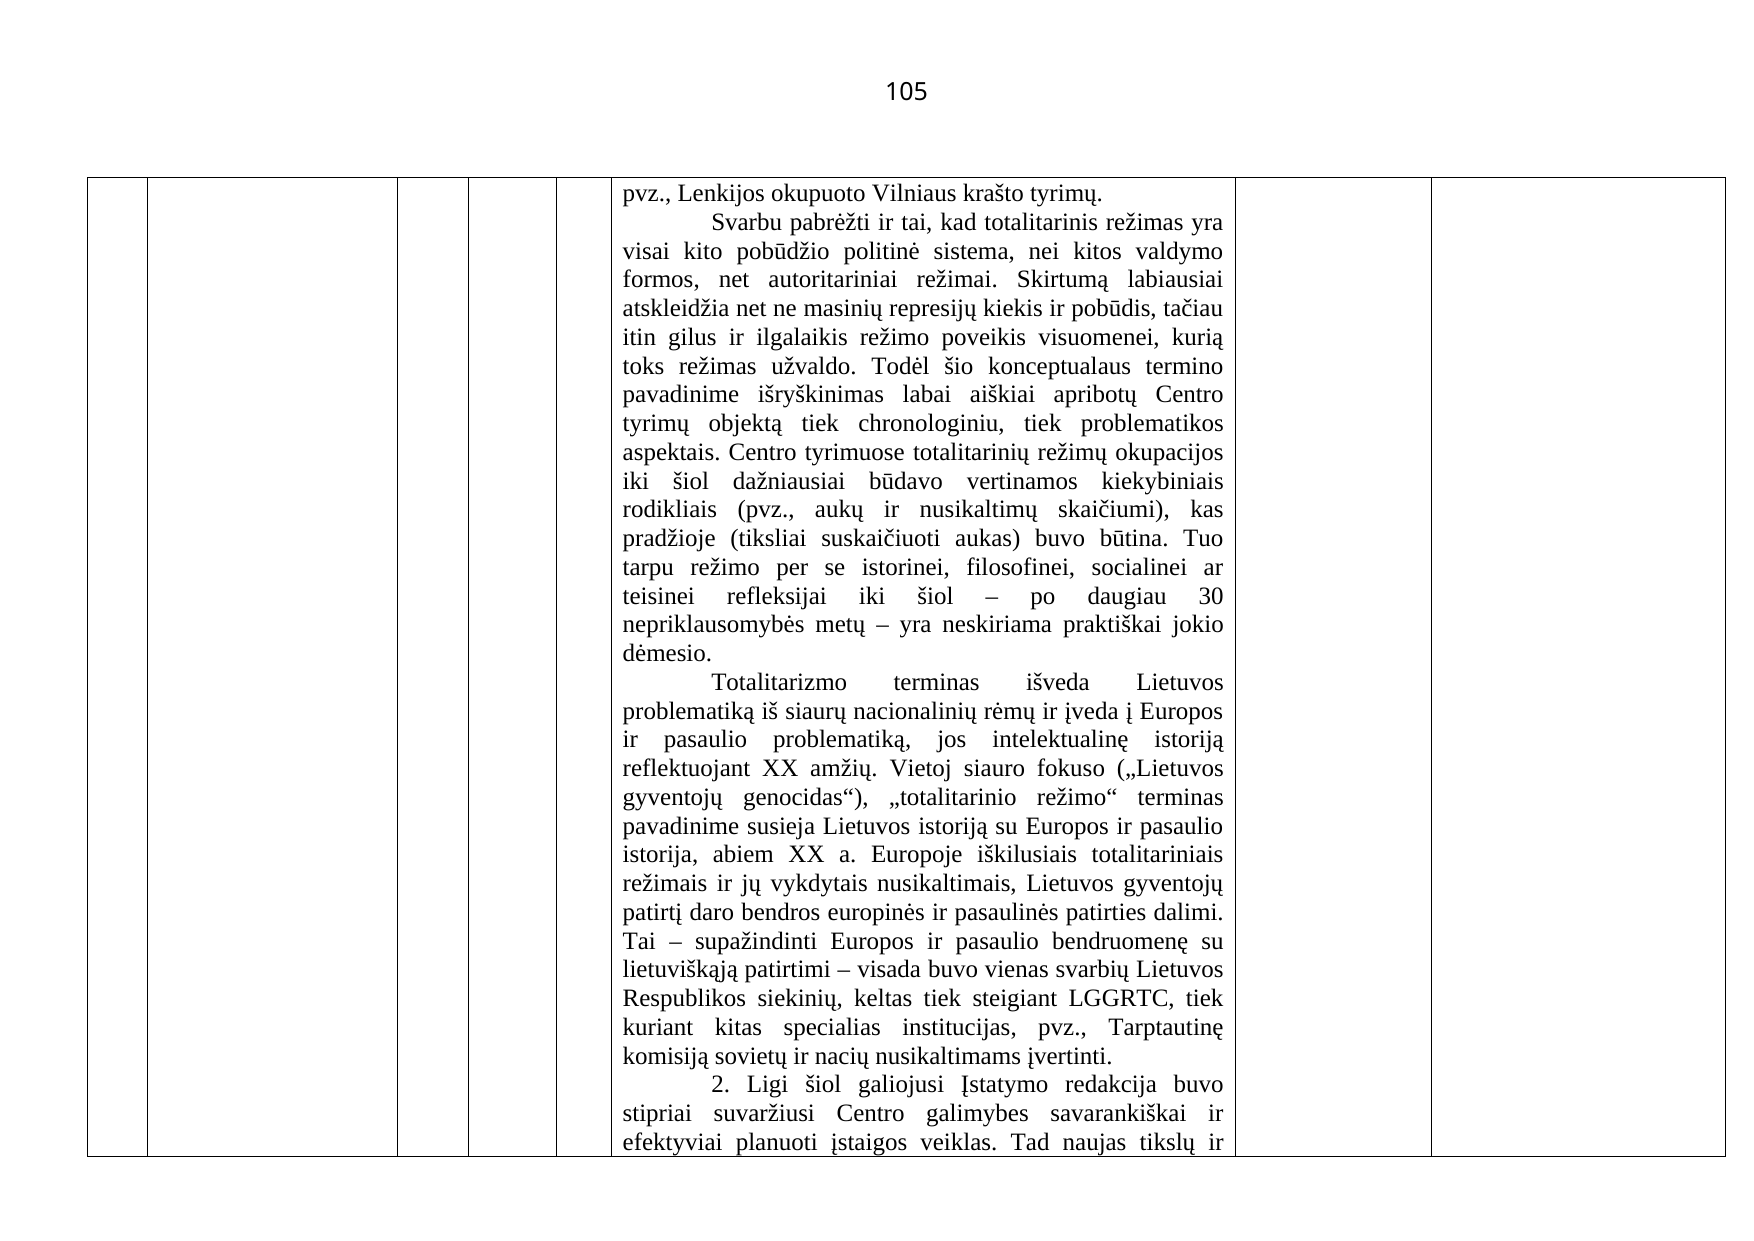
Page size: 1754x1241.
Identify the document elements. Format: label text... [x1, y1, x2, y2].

table_cell [88, 178, 147, 1156]
table_cell pvz., Lenkijos okupuoto Vilniaus krašto tyrimų. Svarbu pabrėžti ir tai, kad totalitarinis režimas yra visai kito pobūdžio politinė sistema, nei kitos valdymo formos, net autoritariniai režimai. Skirtumą labiausiai atskleidžia net ne masinių represijų kiekis ir pobūdis, tačiau itin gilus ir ilgalaikis režimo poveikis visuomenei, kurią toks režimas užvaldo. Todėl šio konceptualaus termino pavadinime išryškinimas labai aiškiai apribotų Centro tyrimų objektą tiek chronologiniu, tiek problematikos aspektais. Centro tyrimuose totalitarinių režimų okupacijos iki šiol dažniausiai būdavo vertinamos kiekybiniais rodikliais (pvz., aukų ir nusikaltimų skaičiumi), kas pradžioje (tiksliai suskaičiuoti aukas) buvo būtina. Tuo tarpu režimo per se istorinei, filosofinei, socialinei ar teisinei refleksijai iki šiol – po daugiau 30 nepriklausomybės metų – yra neskiriama praktiškai jokio dėmesio. Totalitarizmo terminas išveda Lietuvos problematiką iš siaurų nacionalinių rėmų ir įveda į Europos ir pasaulio problematiką, jos intelektualinę istoriją reflektuojant XX amžių. Vietoj siauro fokuso („Lietuvos gyventojų genocidas“), „totalitarinio režimo“ terminas pavadinime susieja Lietuvos istoriją su Europos ir pasaulio istorija, abiem XX a. Europoje iškilusiais totalitariniais režimais ir jų vykdytais nusikaltimais, Lietuvos gyventojų patirtį daro bendros europinės ir pasaulinės patirties dalimi. Tai – supažindinti Europos ir pasaulio bendruomenę su lietuviškąją patirtimi – visada buvo vienas svarbių Lietuvos Respublikos siekinių, keltas tiek steigiant LGGRTC, tiek kuriant kitas specialias institucijas, pvz., Tarptautinę komisiją sovietų ir nacių nusikaltimams įvertinti. 2. Ligi šiol galiojusi Įstatymo redakcija buvo stipriai suvaržiusi Centro galimybes savarankiškai ir efektyviai planuoti įstaigos veiklas. Tad naujas tikslų ir [612, 178, 1235, 1156]
table_cell [1236, 178, 1431, 1156]
table_cell [1432, 178, 1725, 1156]
table_cell [469, 178, 556, 1156]
table_cell [398, 178, 468, 1156]
table_cell [148, 178, 397, 1156]
table_cell [557, 178, 611, 1156]
